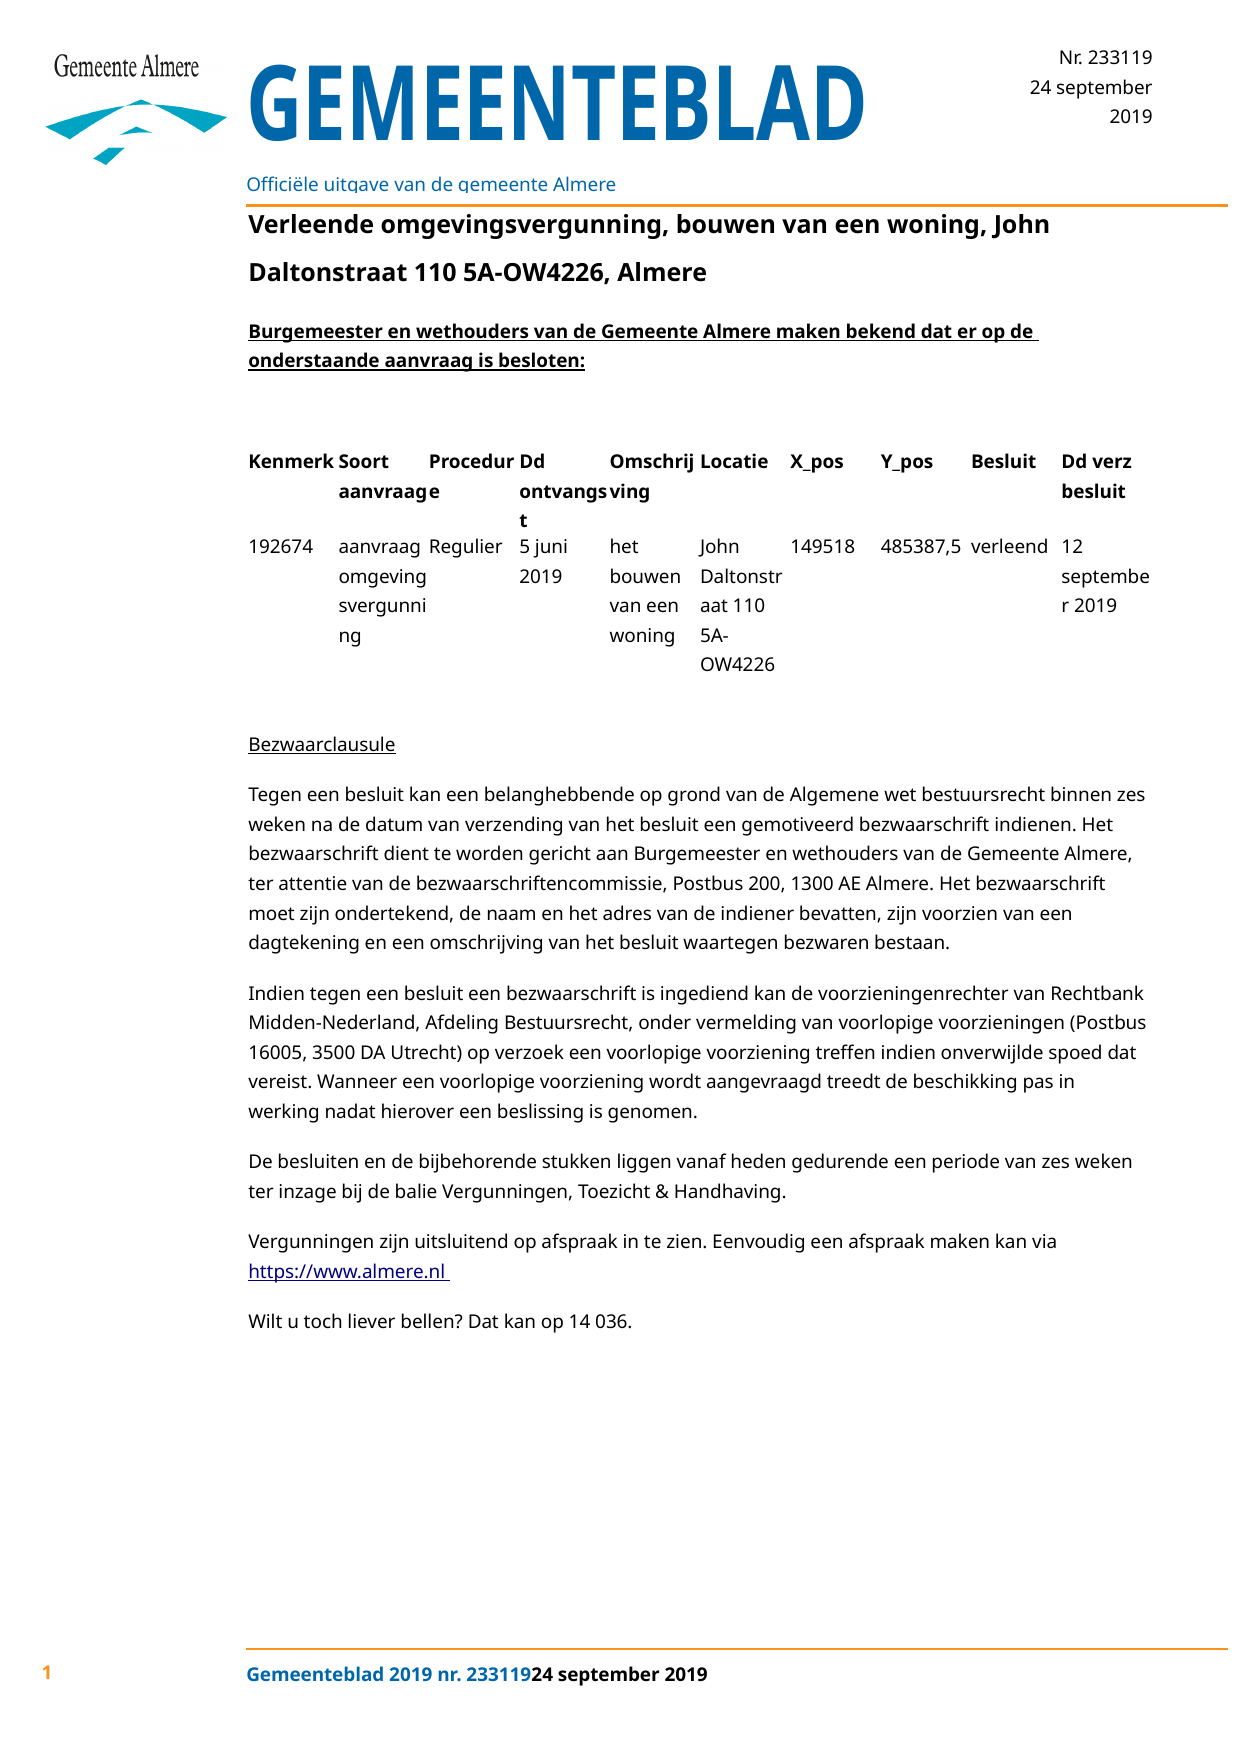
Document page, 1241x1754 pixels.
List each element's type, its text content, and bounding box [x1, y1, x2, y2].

text Verleende omgevingsvergunning, bouwen van een woning, John Daltonstraat 110 5A-OW4226, Almere [248, 207, 1152, 288]
text Wilt u toch liever bellen? Dat kan op 14 036. [248, 1308, 1152, 1334]
table_cell 149518 [790, 533, 881, 677]
table_header Locatie [700, 449, 790, 533]
table_cell het bouwen van een woning [609, 533, 700, 677]
text Tegen een besluit kan een belanghebbende op grond van de Algemene wet bestuursrecht binnen zes weken na de datum van verzending van het besluit een gemotiveerd bezwaarschrift indienen. Het bezwaarschrift dient te worden gericht aan Burgemeester en wethouders van de Gemeente Almere, ter attentie van de bezwaarschriftencommissie, Postbus 200, 1300 AE Almere. Het bezwaarschrift moet zijn ondertekend, de naam en het adres van de indiener bevatten, zijn voorzien van een dagtekening en een omschrijving van het besluit waartegen bezwaren bestaan. [248, 781, 1152, 955]
text Indien tegen een besluit een bezwaarschrift is ingediend kan de voorzieningenrechter van Rechtbank Midden-Nederland, Afdeling Bestuursrecht, onder vermelding van voorlopige voorzieningen (Postbus 16005, 3500 DA Utrecht) op verzoek een voorlopige voorziening treffen indien onverwijlde spoed dat vereist. Wanneer een voorlopige voorziening wordt aangevraagd treedt de beschikking pas in werking nadat hierover een beslissing is genomen. [248, 980, 1152, 1124]
table_cell John Daltonstraat 110 5A-OW4226 [700, 533, 790, 677]
picture [41, 47, 231, 172]
text Vergunningen zijn uitsluitend op afspraak in te zien. Eenvoudig een afspraak maken kan via https://www.almere.nl [248, 1228, 1152, 1284]
table_header X_pos [790, 449, 881, 533]
table_cell verleend [971, 533, 1061, 677]
table_header Dd verz besluit [1061, 449, 1152, 533]
table_cell aanvraag omgevingsvergunning [338, 533, 429, 677]
table_cell 5 juni 2019 [519, 533, 609, 677]
table_header Y_pos [881, 449, 971, 533]
table_header Besluit [971, 449, 1061, 533]
table_header Soort aanvraag [338, 449, 429, 533]
table_header Dd ontvangst [519, 449, 609, 533]
text De besluiten en de bijbehorende stukken liggen vanaf heden gedurende een periode van zes weken ter inzage bij de balie Vergunningen, Toezicht & Handhaving. [248, 1148, 1152, 1204]
text Burgemeester en wethouders van de Gemeente Almere maken bekend dat er op de onderstaande aanvraag is besloten: [248, 318, 1152, 373]
table_header Kenmerk [248, 449, 338, 533]
table_cell Regulier [429, 533, 519, 677]
table_header Omschrijving [609, 449, 700, 533]
table_cell 485387,5 [881, 533, 971, 677]
table_cell 192674 [248, 533, 338, 677]
table_header Procedure [429, 449, 519, 533]
table_cell 12 september 2019 [1061, 533, 1152, 677]
text Bezwaarclausule [248, 731, 1152, 757]
